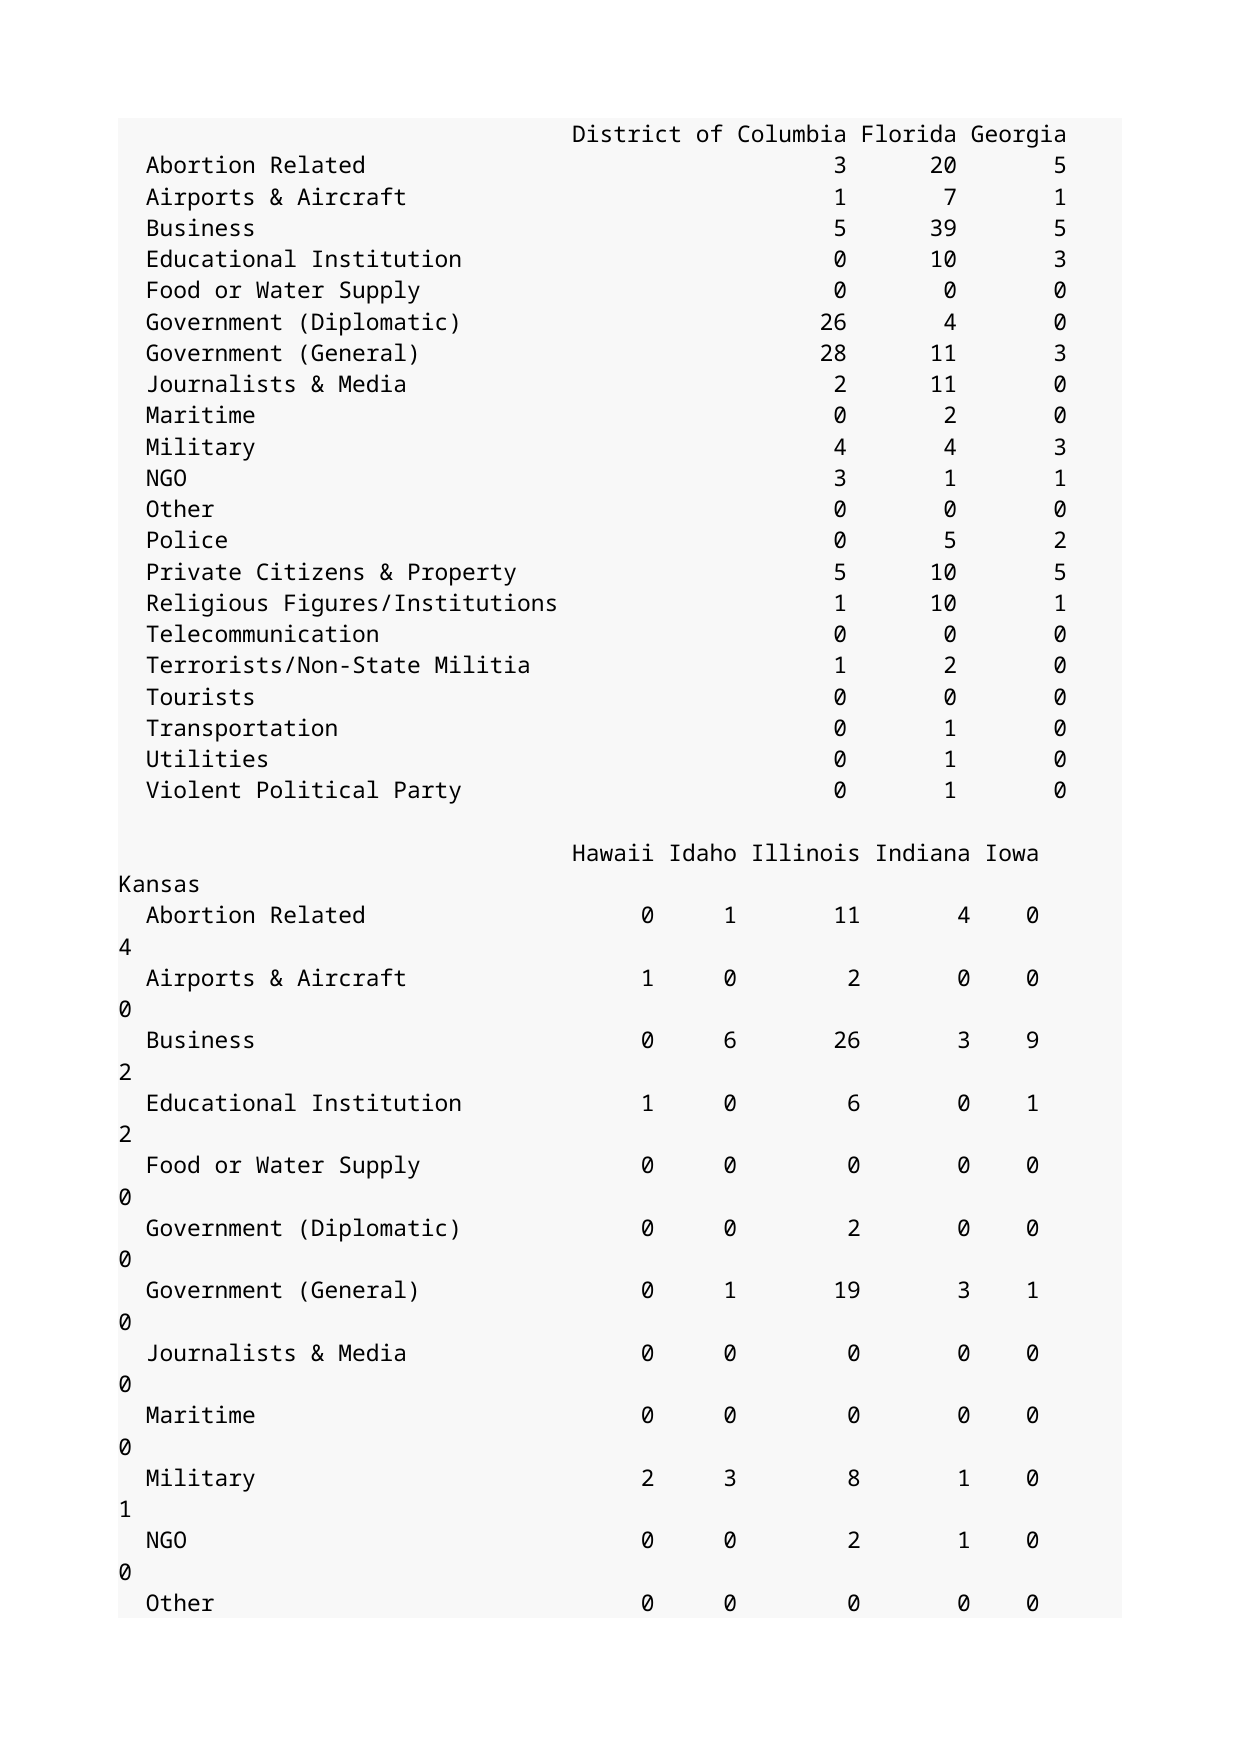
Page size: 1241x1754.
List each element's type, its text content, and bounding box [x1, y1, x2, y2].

text District of Columbia Florida Georgia Abortion Related 3 20 5 Airports & Aircraft 1 7 1 Business 5 39 5 Educational Institution 0 10 3 Food or Water Supply 0 0 0 Government (Diplomatic) 26 4 0 Government (General) 28 11 3 Journalists & Media 2 11 0 Maritime 0 2 0 Military 4 4 3 NGO 3 1 1 Other 0 0 0 Police 0 5 2 Private Citizens & Property 5 10 5 Religious Figures/Institutions 1 10 1 Telecommunication 0 0 0 Terrorists/Non-State Militia 1 2 0 Tourists 0 0 0 Transportation 0 1 0 Utilities 0 1 0 Violent Political Party 0 1 0 Hawaii Idaho Illinois Indiana Iowa Kansas Abortion Related 0 1 11 4 0 4 Airports & Aircraft 1 0 2 0 0 0 Business 0 6 26 3 9 2 Educational Institution 1 0 6 0 1 2 Food or Water Supply 0 0 0 0 0 0 Government (Diplomatic) 0 0 2 0 0 0 Government (General) 0 1 19 3 1 0 Journalists & Media 0 0 0 0 0 0 Maritime 0 0 0 0 0 0 Military 2 3 8 1 0 1 NGO 0 0 2 1 0 0 Other 0 0 0 0 0 [118, 118, 1122, 1618]
